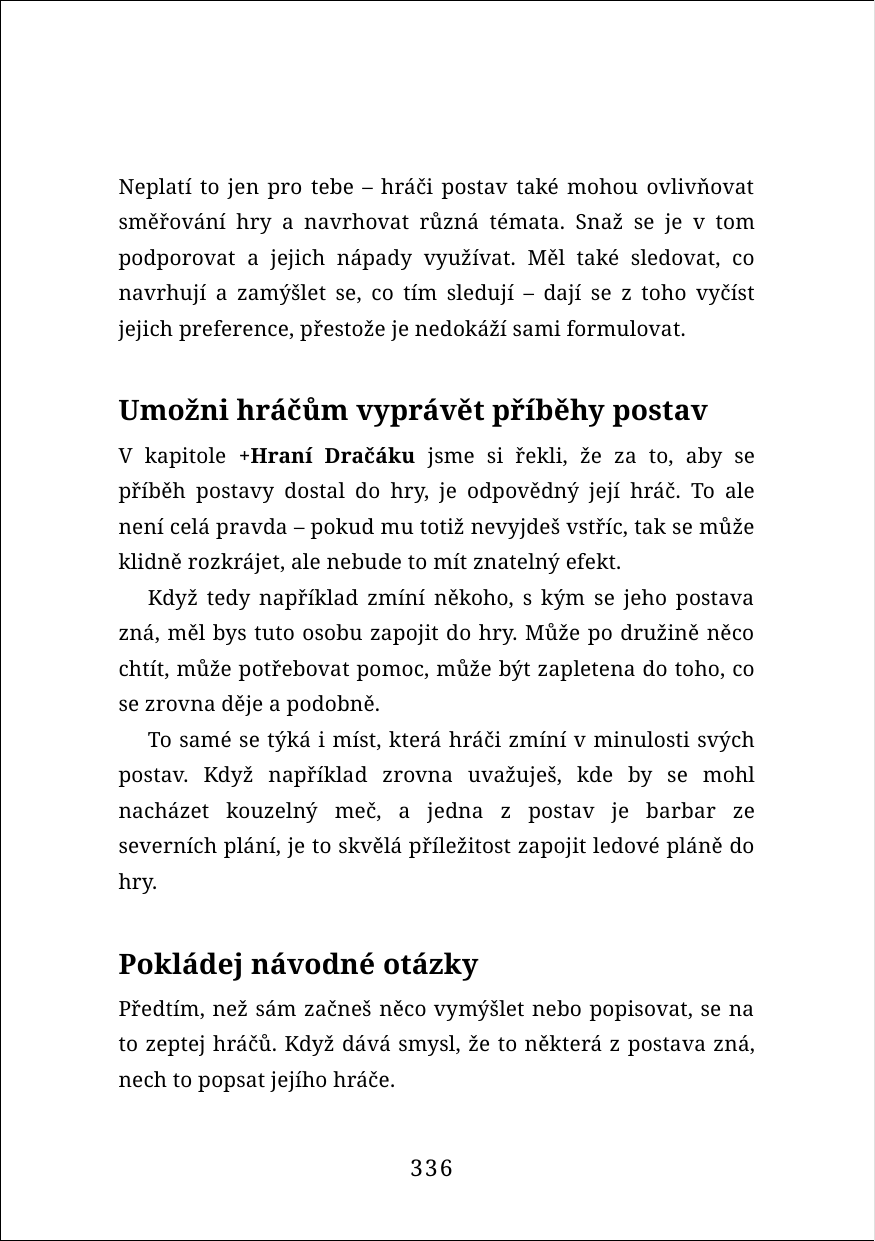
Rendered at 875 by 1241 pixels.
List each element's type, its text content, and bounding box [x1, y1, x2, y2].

text V kapitole +Hraní Dračáku jsme si řekli, že za to, aby se příběh postavy dostal do hry, je odpovědný její hráč. To ale není celá pravda – pokud mu totiž nevyjdeš vstříc, tak se může klidně rozkrájet, ale nebude to mít znatelný efekt. Když tedy například zmíní někoho, s kým se jeho postava zná, měl bys tuto osobu zapojit do hry. Může po družině něco chtít, může potřebovat pomoc, může být zapletena do toho, co se zrovna děje a podobně. To samé se týká i míst, která hráči zmíní v minulosti svých postav. Když například zrovna uvažuješ, kde by se mohl nacházet kouzelný meč, a jedna z postav je barbar ze severních plání, je to skvělá příležitost zapojit ledové pláně do hry. [118, 441, 756, 896]
text Neplatí to jen pro tebe – hráči postav také mohou ovlivňovat směřování hry a navrhovat různá témata. Snaž se je v tom podporovat a jejich nápady využívat. Měl také sledovat, co navrhují a zamýšlet se, co tím sledují – dají se z toho vyčíst jejich preference, přestože je nedokáží sami formulovat. [118, 172, 756, 342]
text Předtím, než sám začneš něco vymýšlet nebo popisovat, se na to zeptej hráčů. Když dává smysl, že to některá z postava zná, nech to popsat jejího hráče. [118, 994, 756, 1093]
subtitle Umožni hráčům vyprávět příběhy postav [118, 391, 756, 429]
subtitle Pokládej návodné otázky [118, 944, 756, 982]
